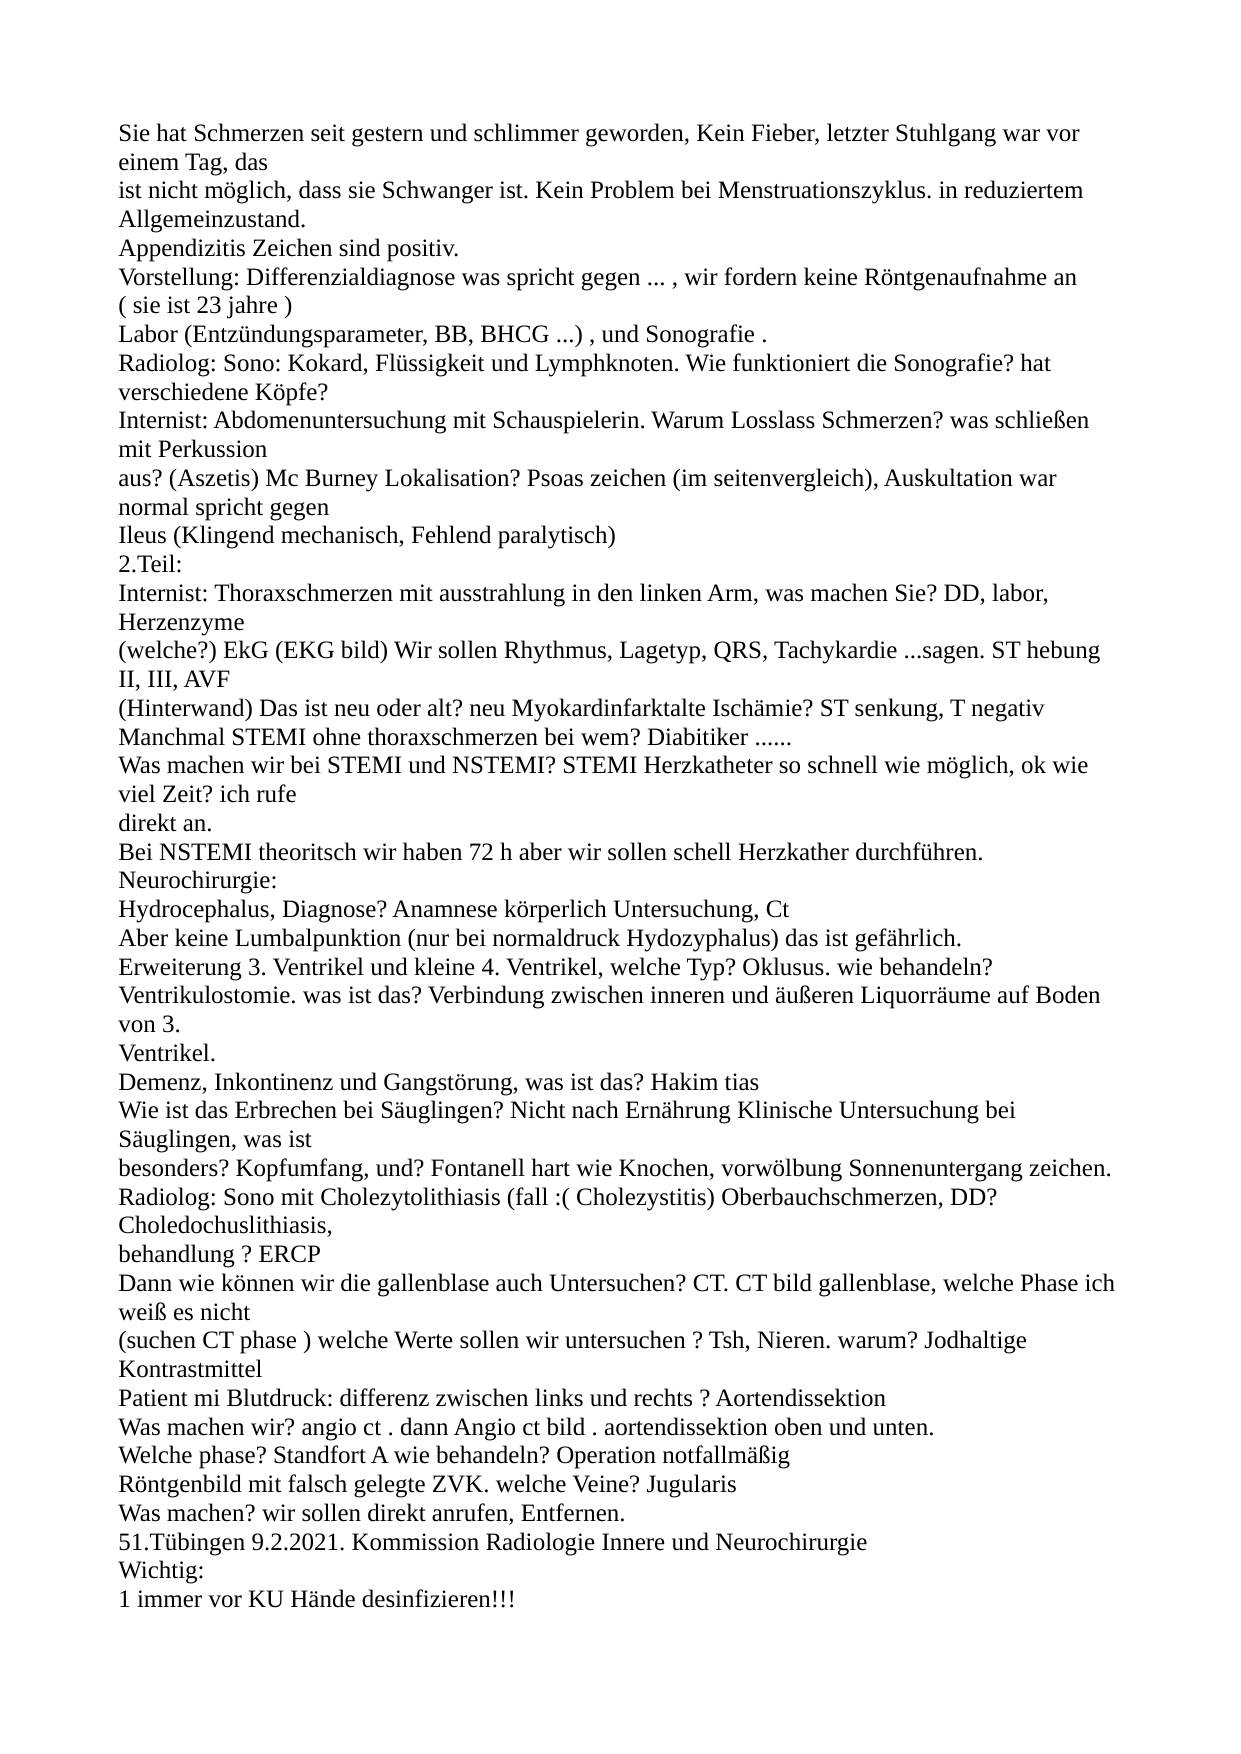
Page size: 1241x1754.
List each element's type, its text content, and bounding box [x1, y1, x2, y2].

text Internist: Thoraxschmerzen mit ausstrahlung in den linken Arm, was machen Sie? DD, labor, Herzenzyme [118, 578, 1122, 636]
text direkt an. [118, 808, 1122, 837]
text Vorstellung: Differenzialdiagnose was spricht gegen ... , wir fordern keine Röntgenaufnahme an ( sie ist 23 jahre ) [118, 262, 1122, 319]
text Dann wie können wir die gallenblase auch Untersuchen? CT. CT bild gallenblase, welche Phase ich weiß es nicht [118, 1268, 1122, 1326]
text Röntgenbild mit falsch gelegte ZVK. welche Veine? Jugularis [118, 1469, 1122, 1498]
text ist nicht möglich, dass sie Schwanger ist. Kein Problem bei Menstruationszyklus. in reduziertem [118, 176, 1122, 204]
text Neurochirurgie: [118, 866, 1122, 894]
text Radiolog: Sono: Kokard, Flüssigkeit und Lymphknoten. Wie funktioniert die Sonografie? hat verschiedene Köpfe? [118, 348, 1122, 406]
text 2.Teil: [118, 549, 1122, 578]
text Wichtig: [118, 1556, 1122, 1584]
text 51.Tübingen 9.2.2021. Kommission Radiologie Innere und Neurochirurgie [118, 1527, 1122, 1556]
text Internist: Abdomenuntersuchung mit Schauspielerin. Warum Losslass Schmerzen? was schließen mit Perkussion [118, 406, 1122, 463]
text Patient mi Blutdruck: differenz zwischen links und rechts ? Aortendissektion [118, 1383, 1122, 1412]
text Ventrikulostomie. was ist das? Verbindung zwischen inneren und äußeren Liquorräume auf Boden von 3. [118, 981, 1122, 1038]
text Radiolog: Sono mit Cholezytolithiasis (fall :( Cholezystitis) Oberbauchschmerzen, DD? Choledochuslithiasis, [118, 1182, 1122, 1239]
text Labor (Entzündungsparameter, BB, BHCG ...) , und Sonografie . [118, 319, 1122, 348]
text Erweiterung 3. Ventrikel und kleine 4. Ventrikel, welche Typ? Oklusus. wie behandeln? [118, 952, 1122, 981]
text besonders? Kopfumfang, und? Fontanell hart wie Knochen, vorwölbung Sonnenuntergang zeichen. [118, 1153, 1122, 1182]
text Wie ist das Erbrechen bei Säuglingen? Nicht nach Ernährung Klinische Untersuchung bei Säuglingen, was ist [118, 1096, 1122, 1153]
text Manchmal STEMI ohne thoraxschmerzen bei wem? Diabitiker ...... [118, 722, 1122, 751]
text aus? (Aszetis) Mc Burney Lokalisation? Psoas zeichen (im seitenvergleich), Auskultation war normal spricht gegen [118, 463, 1122, 521]
text Appendizitis Zeichen sind positiv. [118, 233, 1122, 262]
text Was machen wir bei STEMI und NSTEMI? STEMI Herzkatheter so schnell wie möglich, ok wie viel Zeit? ich rufe [118, 751, 1122, 808]
text Was machen wir? angio ct . dann Angio ct bild . aortendissektion oben und unten. [118, 1412, 1122, 1441]
text (welche?) EkG (EKG bild) Wir sollen Rhythmus, Lagetyp, QRS, Tachykardie ...sagen. ST hebung II, III, AVF [118, 636, 1122, 693]
text Sie hat Schmerzen seit gestern und schlimmer geworden, Kein Fieber, letzter Stuhlgang war vor einem Tag, das [118, 118, 1122, 176]
text Demenz, Inkontinenz und Gangstörung, was ist das? Hakim tias [118, 1067, 1122, 1096]
text Welche phase? Standfort A wie behandeln? Operation notfallmäßig [118, 1441, 1122, 1469]
text Hydrocephalus, Diagnose? Anamnese körperlich Untersuchung, Ct [118, 894, 1122, 923]
text Ileus (Klingend mechanisch, Fehlend paralytisch) [118, 521, 1122, 549]
text Ventrikel. [118, 1038, 1122, 1067]
text Bei NSTEMI theoritsch wir haben 72 h aber wir sollen schell Herzkather durchführen. [118, 837, 1122, 866]
text behandlung ? ERCP [118, 1239, 1122, 1268]
text Was machen? wir sollen direkt anrufen, Entfernen. [118, 1498, 1122, 1527]
text (suchen CT phase ) welche Werte sollen wir untersuchen ? Tsh, Nieren. warum? Jodhaltige Kontrastmittel [118, 1326, 1122, 1383]
text 1 immer vor KU Hände desinfizieren!!! [118, 1584, 1122, 1613]
text Allgemeinzustand. [118, 204, 1122, 233]
text (Hinterwand) Das ist neu oder alt? neu Myokardinfarktalte Ischämie? ST senkung, T negativ [118, 693, 1122, 722]
text Aber keine Lumbalpunktion (nur bei normaldruck Hydozyphalus) das ist gefährlich. [118, 923, 1122, 952]
